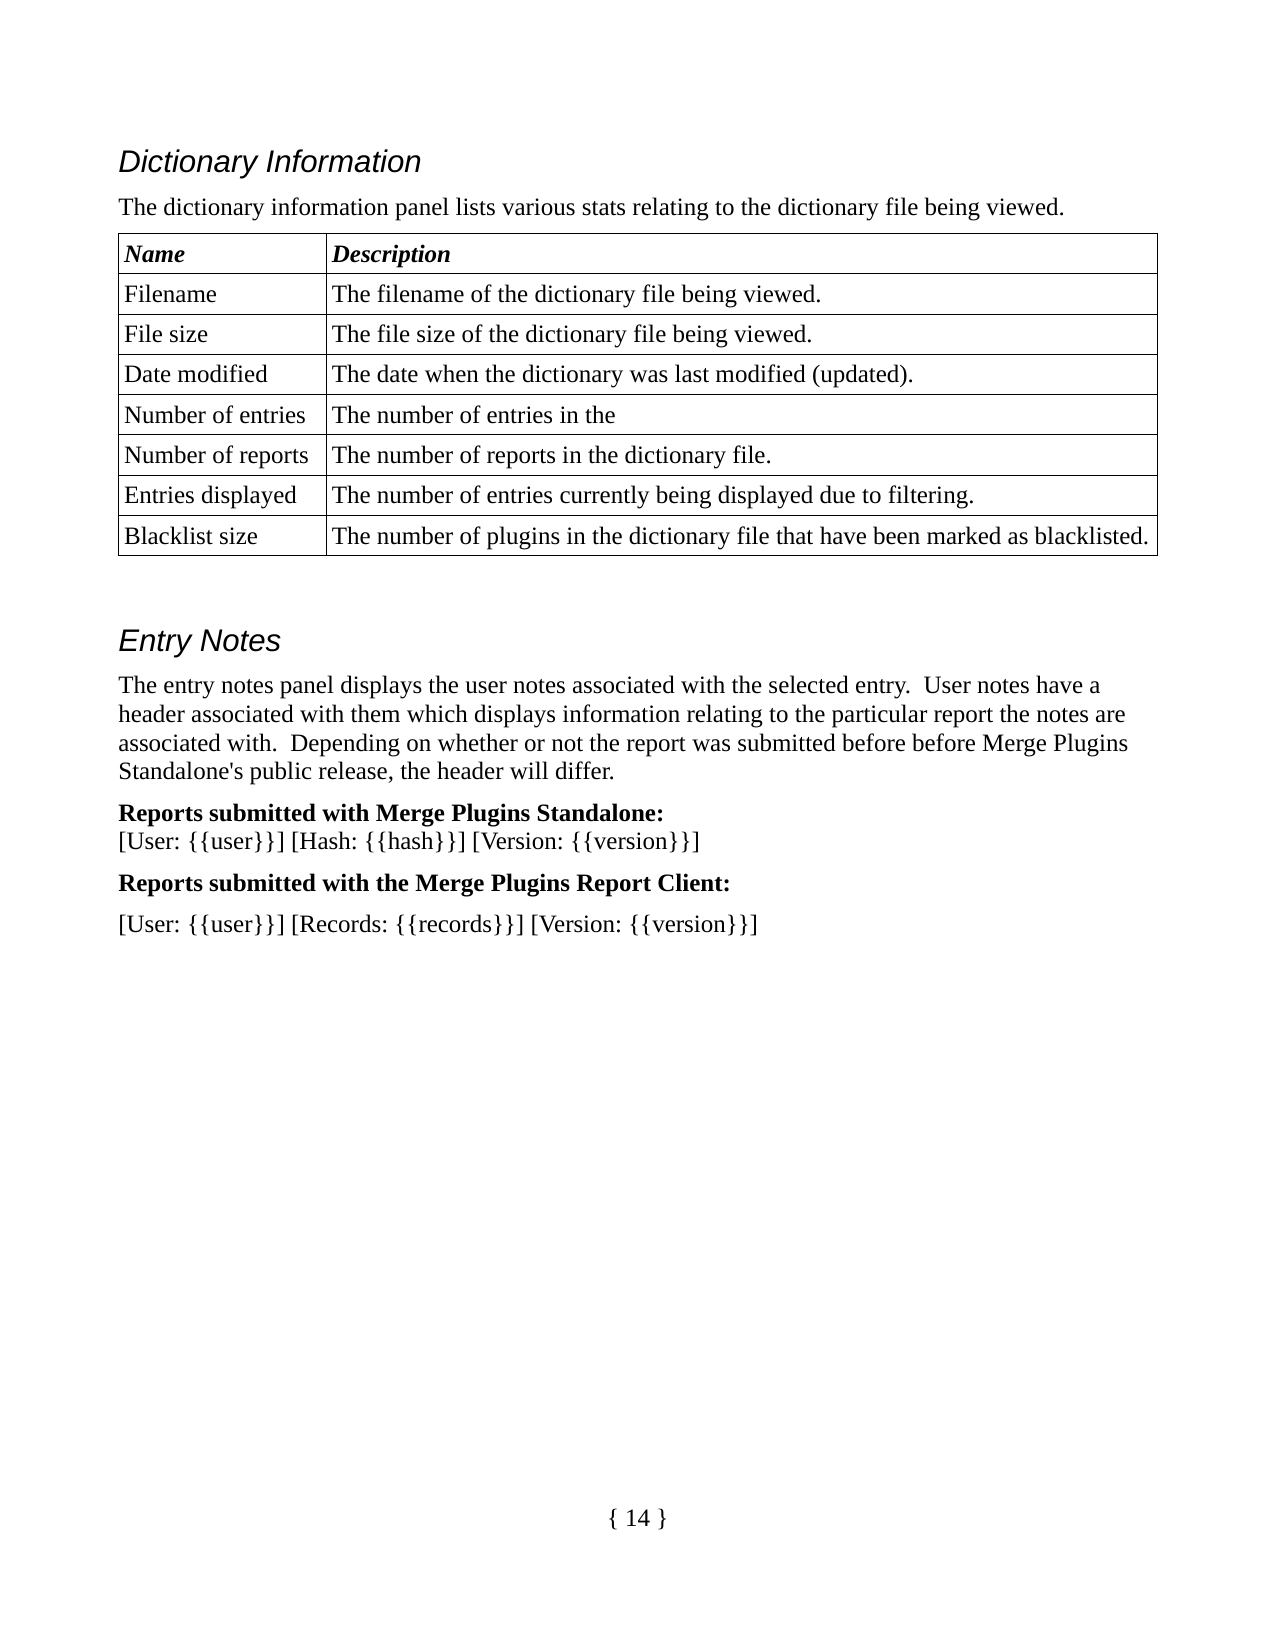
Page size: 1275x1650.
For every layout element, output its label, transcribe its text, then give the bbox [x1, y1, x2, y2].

table_header Name [119, 234, 326, 273]
table_cell The number of plugins in the dictionary file that have been marked as blacklisted. [327, 516, 1157, 555]
table_cell The filename of the dictionary file being viewed. [327, 274, 1157, 313]
subtitle Entry Notes [118, 622, 1157, 658]
table_cell File size [119, 315, 326, 354]
table_header Description [327, 234, 1157, 273]
table_cell The number of entries currently being displayed due to filtering. [327, 476, 1157, 515]
table_cell The file size of the dictionary file being viewed. [327, 315, 1157, 354]
text Reports submitted with the Merge Plugins Report Client: [118, 868, 1157, 896]
table_cell The date when the dictionary was last modified (updated). [327, 355, 1157, 394]
text [User: {{user}}] [Records: {{records}}] [Version: {{version}}] [118, 909, 1157, 938]
table_cell Filename [119, 274, 326, 313]
table_cell Number of entries [119, 395, 326, 434]
table_cell Date modified [119, 355, 326, 394]
table_cell The number of reports in the dictionary file. [327, 435, 1157, 475]
subtitle Dictionary Information [118, 143, 1157, 179]
text Reports submitted with Merge Plugins Standalone: [User: {{user}}] [Hash: {{hash}}] [Version: {{version}}] [118, 798, 1157, 855]
table_cell Number of reports [119, 435, 326, 475]
table_cell Blacklist size [119, 516, 326, 555]
table_cell Entries displayed [119, 476, 326, 515]
table_cell The number of entries in the [327, 395, 1157, 434]
text The dictionary information panel lists various stats relating to the dictionary file being viewed. [118, 192, 1157, 220]
text The entry notes panel displays the user notes associated with the selected entry. User notes have a header associated with them which displays information relating to the particular report the notes are associated with. Depending on whether or not the report was submitted before before Merge Plugins Standalone's public release, the header will differ. [118, 670, 1157, 785]
